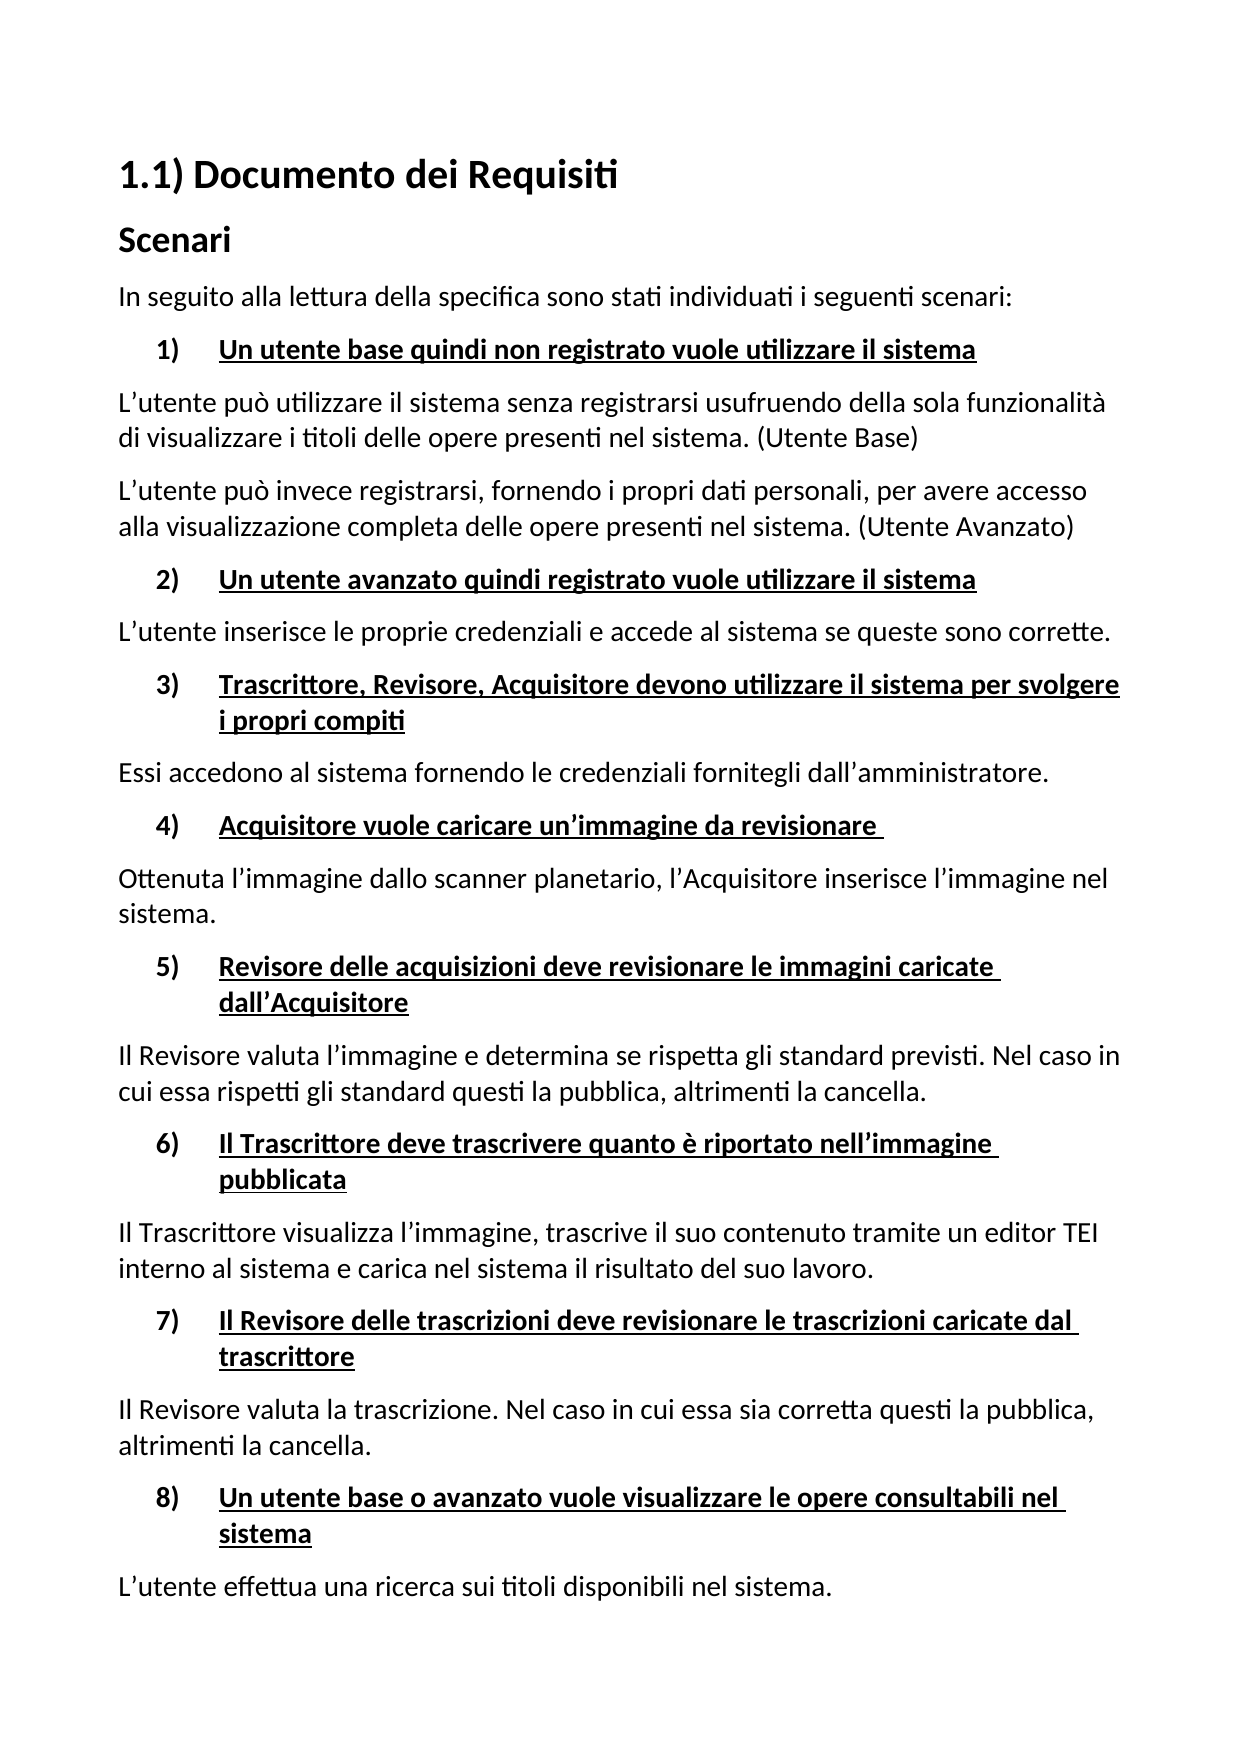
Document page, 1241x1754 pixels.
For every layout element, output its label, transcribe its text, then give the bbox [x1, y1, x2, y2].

text Il Revisore valuta l’immagine e determina se rispetta gli standard previsti. Nel caso in cui essa rispetti gli standard questi la pubblica, altrimenti la cancella. [118, 1037, 1122, 1108]
text L’utente può utilizzare il sistema senza registrarsi usufruendo della sola funzionalità di visualizzare i titoli delle opere presenti nel sistema. (Utente Base) [118, 384, 1122, 455]
list Trascrittore, Revisore, Acquisitore devono utilizzare il sistema per svolgere i propri compiti [156, 666, 1122, 737]
text L’utente effettua una ricerca sui titoli disponibili nel sistema. [118, 1568, 1122, 1604]
list Il Trascrittore deve trascrivere quanto è riportato nell’immagine pubblicata [156, 1125, 1122, 1197]
text L’utente può invece registrarsi, fornendo i propri dati personali, per avere accesso alla visualizzazione completa delle opere presenti nel sistema. (Utente Avanzato) [118, 472, 1122, 544]
list Documento dei Requisiti [118, 148, 1122, 198]
list Il Revisore delle trascrizioni deve revisionare le trascrizioni caricate dal trascrittore [156, 1302, 1122, 1374]
text L’utente inserisce le proprie credenziali e accede al sistema se queste sono corrette. [118, 613, 1122, 649]
text Il Trascrittore visualizza l’immagine, trascrive il suo contenuto tramite un editor TEI interno al sistema e carica nel sistema il risultato del suo lavoro. [118, 1214, 1122, 1285]
text Il Revisore valuta la trascrizione. Nel caso in cui essa sia corretta questi la pubblica, altrimenti la cancella. [118, 1391, 1122, 1462]
list Revisore delle acquisizioni deve revisionare le immagini caricate dall’Acquisitore [156, 948, 1122, 1020]
text Ottenuta l’immagine dallo scanner planetario, l’Acquisitore inserisce l’immagine nel sistema. [118, 860, 1122, 931]
text Scenari [118, 216, 1122, 261]
list Un utente base quindi non registrato vuole utilizzare il sistema [156, 331, 1122, 367]
list Un utente base o avanzato vuole visualizzare le opere consultabili nel sistema [156, 1479, 1122, 1551]
list Acquisitore vuole caricare un’immagine da revisionare [156, 807, 1122, 843]
list Un utente avanzato quindi registrato vuole utilizzare il sistema [156, 561, 1122, 596]
text In seguito alla lettura della specifica sono stati individuati i seguenti scenari: [118, 278, 1122, 314]
text Essi accedono al sistema fornendo le credenziali fornitegli dall’amministratore. [118, 754, 1122, 790]
